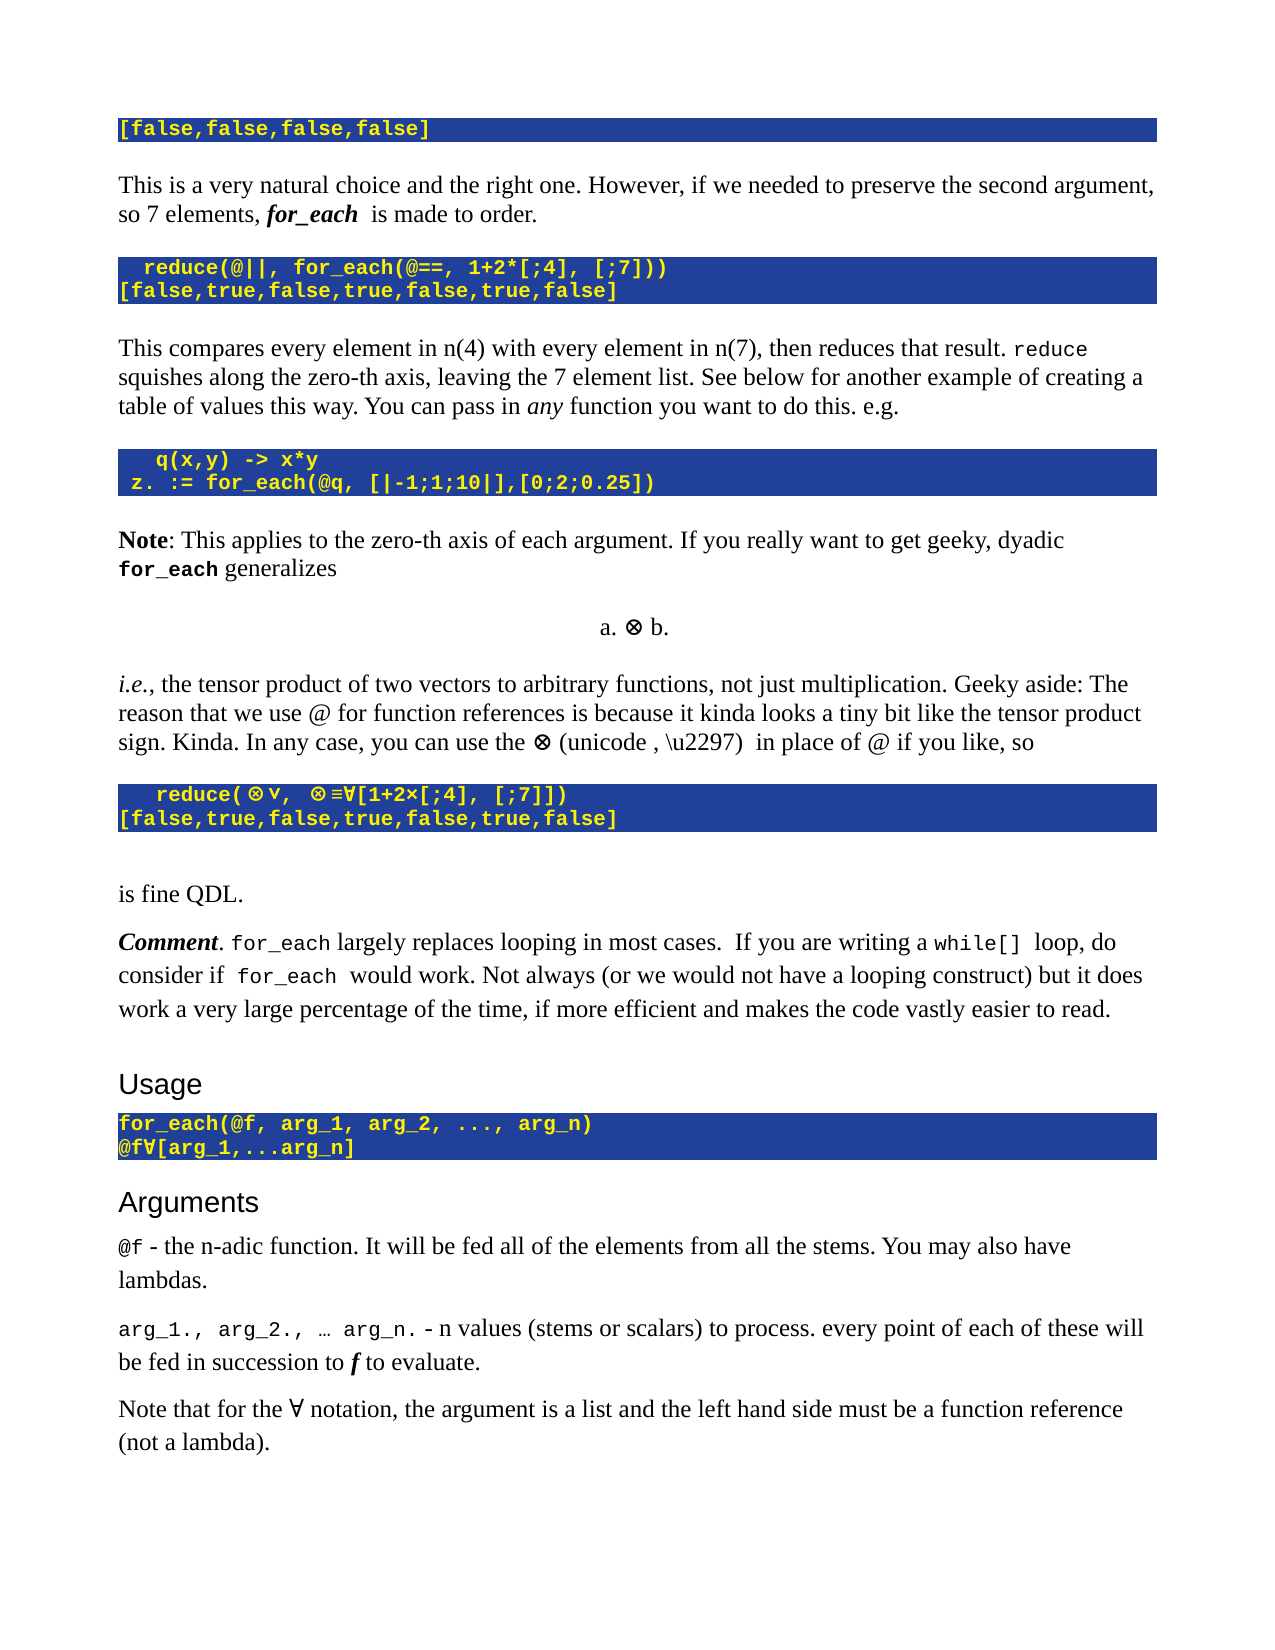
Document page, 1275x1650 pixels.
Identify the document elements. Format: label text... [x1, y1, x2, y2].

text [false,true,false,true,false,true,false] [118, 280, 1157, 304]
text arg_1., arg_2., … arg_n. - n values (stems or scalars) to process. every point of each of these will be fed in succession to f to evaluate. [118, 1313, 1157, 1376]
text This compares every element in n(4) with every element in n(7), then reduces that result. reduce squishes along the zero-th axis, leaving the 7 element list. See below for another example of creating a table of values this way. You can pass in any function you want to do this. e.g. [118, 333, 1157, 420]
text i.e., the tensor product of two vectors to arbitrary functions, not just multiplication. Geeky aside: The reason that we use @ for function references is because it kinda looks a tiny bit like the tensor product sign. Kinda. In any case, you can use the ⊗ (unicode , \u2297) in place of @ if you like, so [118, 669, 1157, 756]
text reduce(⊗∨, ⊗≡∀[1+2×[;4], [;7]]) [118, 784, 1157, 808]
text [false,false,false,false] [118, 118, 1157, 142]
text q(x,y) -> x*y z. := for_each(@q, [|-1;1;10|],[0;2;0.25]) [118, 449, 1157, 496]
text @f - the n-adic function. It will be fed all of the elements from all the stems. You may also have lambdas. [118, 1231, 1157, 1294]
text is fine QDL. [118, 879, 1157, 908]
text reduce(@||, for_each(@==, 1+2*[;4], [;7])) [118, 257, 1157, 280]
text [false,true,false,true,false,true,false] [118, 808, 1157, 832]
text @f∀[arg_1,...arg_n] [118, 1137, 1157, 1160]
text Note: This applies to the zero-th axis of each argument. If you really want to get geeky, dyadic for_each generalizes [118, 525, 1157, 583]
subtitle Usage [118, 1067, 1157, 1101]
text a. ⊗ b. [118, 612, 1157, 641]
text Comment. for_each largely replaces looping in most cases. If you are writing a while[] loop, do consider if for_each would work. Not always (or we would not have a looping construct) but it does work a very large percentage of the time, if more efficient and makes the code vastly easier to read. [118, 927, 1157, 1023]
text This is a very natural choice and the right one. However, if we needed to preserve the second argument, so 7 elements, for_each is made to order. [118, 171, 1157, 228]
text Note that for the ∀ notation, the argument is a list and the left hand side must be a function reference (not a lambda). [118, 1394, 1157, 1456]
subtitle Arguments [118, 1185, 1157, 1219]
text for_each(@f, arg_1, arg_2, ..., arg_n) [118, 1113, 1157, 1137]
